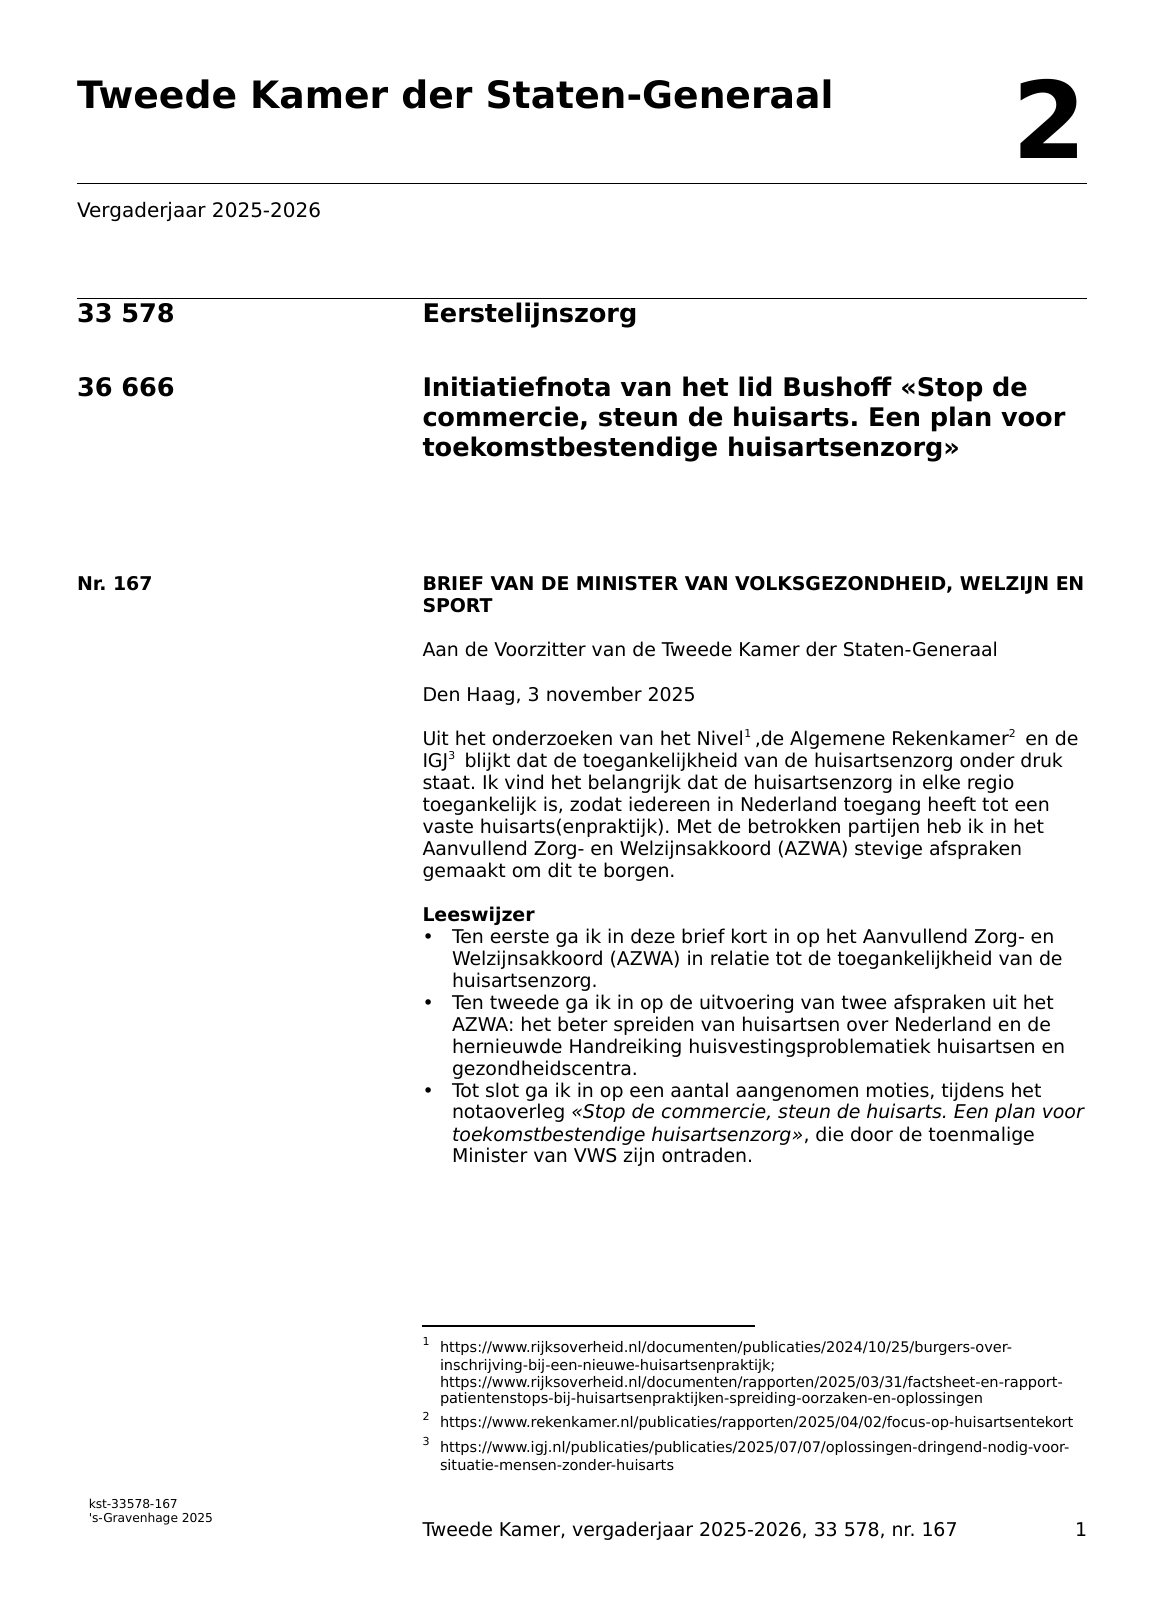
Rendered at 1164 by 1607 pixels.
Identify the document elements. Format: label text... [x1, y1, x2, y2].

text Den Haag, 3 november 2025 [422, 683, 1087, 705]
text • Tot slot ga ik in op een aantal aangenomen moties, tijdens het notaoverleg «Stop de commercie, steun de huisarts. Een plan voor toekomstbestendige huisartsenzorg», die door de toenmalige Minister van VWS zijn ontraden. [422, 1079, 1087, 1167]
table_cell Vergaderjaar 2025-2026 [77, 184, 1087, 298]
text • Ten tweede ga ik in op de uitvoering van twee afspraken uit het AZWA: het beter spreiden van huisartsen over Nederland en de hernieuwde Handreiking huisvestingsproblematiek huisartsen en gezondheidscentra. [422, 992, 1087, 1079]
text Uit het onderzoeken van het Nivel,de Algemene Rekenkamer en de IGJ blijkt dat de toegankelijkheid van de huisartsenzorg onder druk staat. Ik vind het belangrijk dat de huisartsenzorg in elke regio toegankelijk is, zodat iedereen in Nederland toegang heeft tot een vaste huisarts(enpraktijk). Met de betrokken partijen heb ik in het Aanvullend Zorg- en Welzijnsakkoord (AZWA) stevige afspraken gemaakt om dit te borgen. [422, 728, 1087, 881]
text https://www.igj.nl/publicaties/publicaties/2025/07/07/oplossingen-dringend-nodig-voor-situatie-mensen-zonder-huisarts [422, 1435, 1087, 1474]
subtitle Leeswijzer [422, 904, 1087, 926]
table_header 2 [886, 59, 1087, 183]
text kst-33578-167 [88, 1497, 323, 1511]
subtitle 36 666 Initiatiefnota van het lid Bushoff «Stop de commercie, steun de huisarts. Een plan voor toekomstbestendige huisartsenzorg» [77, 373, 1087, 462]
text https://www.rijksoverheid.nl/documenten/publicaties/2024/10/25/burgers-over-inschrijving-bij-een-nieuwe-huisartsenpraktijk; https://www.rijksoverheid.nl/documenten/rapporten/2025/03/31/factsheet-en-rapport-patientenstops-bij-huisartsenpraktijken-spreiding-oorzaken-en-oplossingen [422, 1335, 1087, 1407]
text 's-Gravenhage 2025 [88, 1511, 323, 1525]
text Aan de Voorzitter van de Tweede Kamer der Staten-Generaal [422, 639, 1087, 661]
text • Ten eerste ga ik in deze brief kort in op het Aanvullend Zorg- en Welzijnsakkoord (AZWA) in relatie tot de toegankelijkheid van de huisartsenzorg. [422, 926, 1087, 992]
table_header Tweede Kamer der Staten-Generaal [77, 59, 886, 183]
subtitle Nr. 167 BRIEF VAN DE MINISTER VAN VOLKSGEZONDHEID, WELZIJN EN SPORT [77, 573, 1087, 617]
subtitle 33 578 Eerstelijnszorg [77, 299, 1087, 329]
text https://www.rekenkamer.nl/publicaties/rapporten/2025/04/02/focus-op-huisartsentekort [422, 1410, 1087, 1432]
